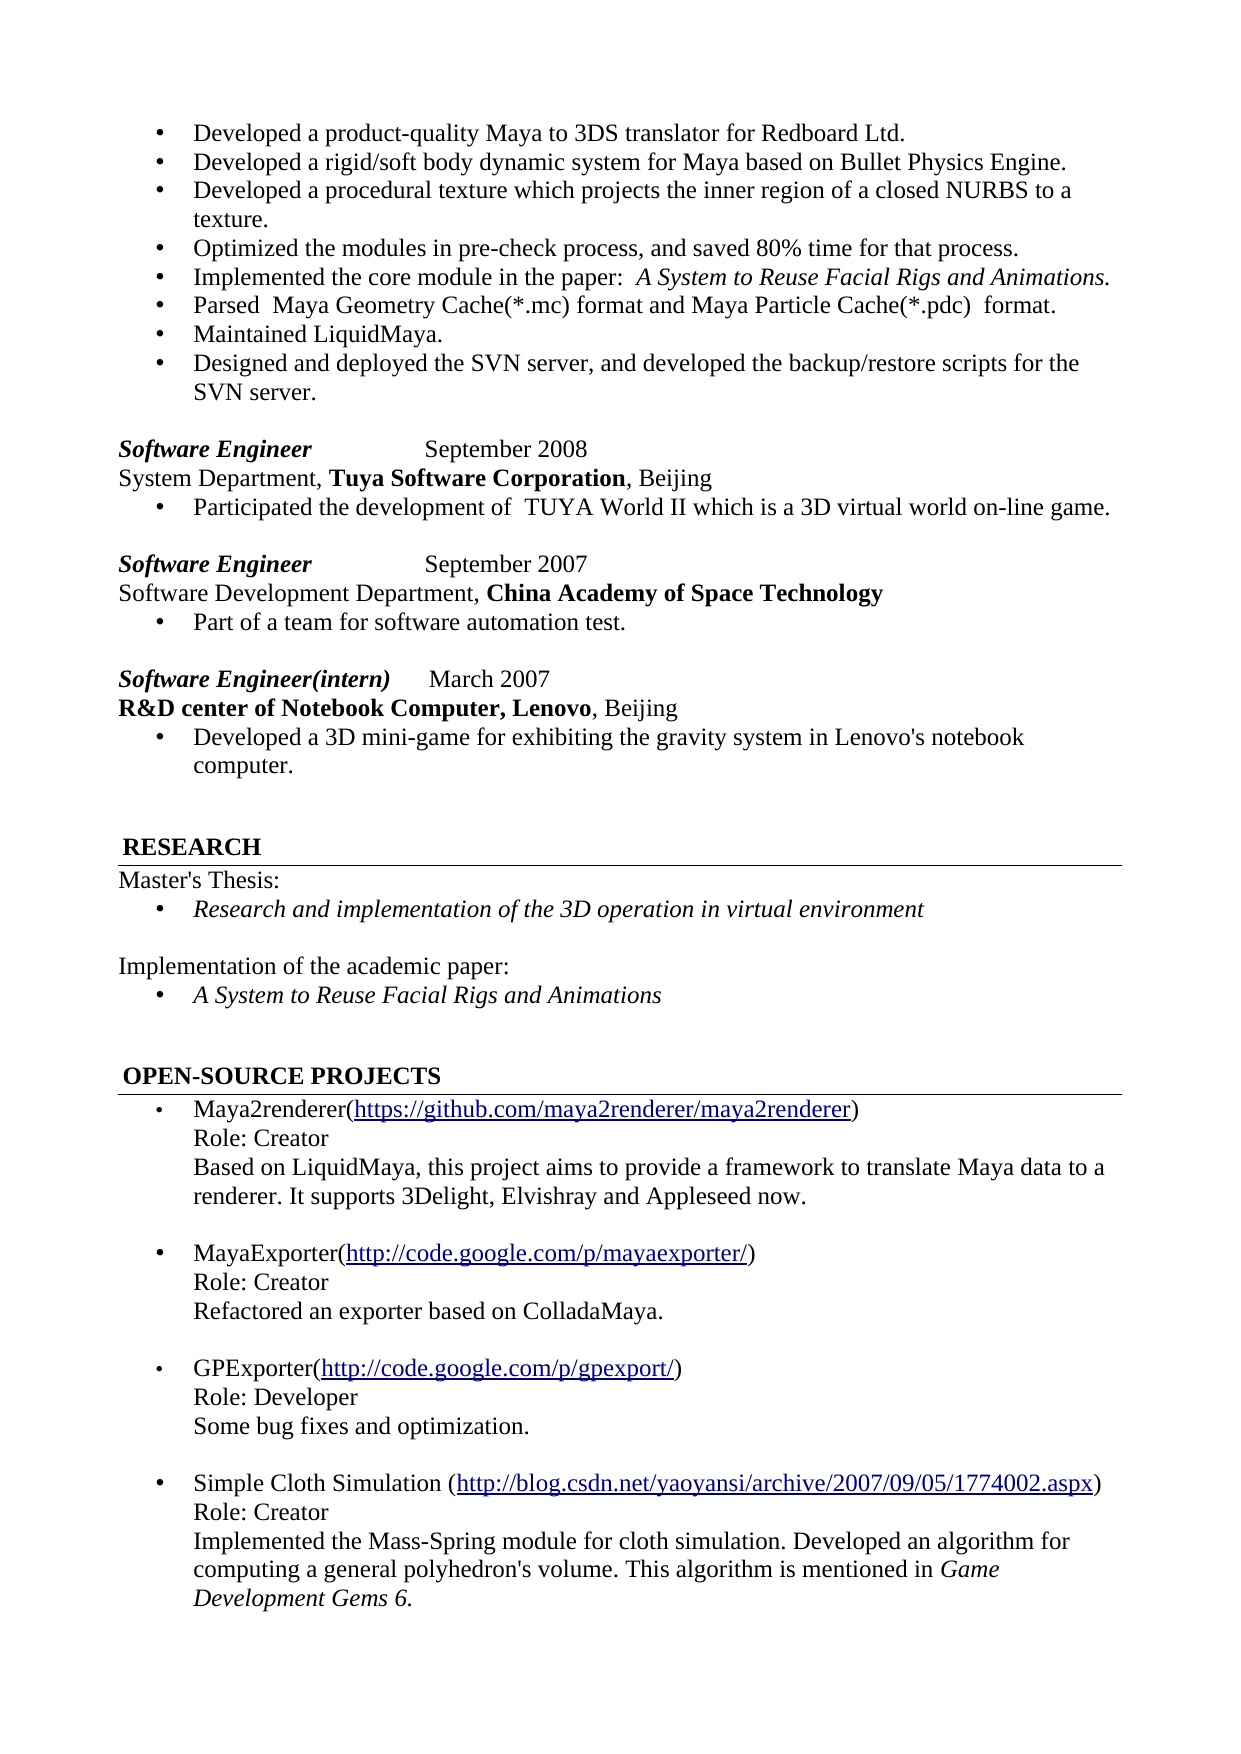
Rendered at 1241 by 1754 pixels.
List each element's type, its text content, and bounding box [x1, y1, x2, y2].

list Part of a team for software automation test. [156, 607, 1122, 636]
list Based on LiquidMaya, this project aims to provide a framework to translate Maya data to a renderer. It supports 3Delight, Elvishray and Appleseed now. [156, 1152, 1122, 1209]
list Simple Cloth Simulation (http://blog.csdn.net/yaoyansi/archive/2007/09/05/1774002.aspx) [156, 1468, 1122, 1497]
list Role: Creator [156, 1123, 1122, 1152]
text RESEARCH [118, 827, 1122, 865]
text R&D center of Notebook Computer, Lenovo, Beijing [118, 693, 1122, 722]
list Developed a 3D mini-game for exhibiting the gravity system in Lenovo's notebook computer. [156, 722, 1122, 779]
list Role: Creator [156, 1497, 1122, 1526]
list GPExporter(http://code.google.com/p/gpexport/) [156, 1353, 1122, 1382]
list Research and implementation of the 3D operation in virtual environment [156, 894, 1122, 923]
text Master's Thesis: [118, 866, 1122, 894]
list Parsed Maya Geometry Cache(*.mc) format and Maya Particle Cache(*.pdc) format. [156, 291, 1122, 319]
list Developed a procedural texture which projects the inner region of a closed NURBS to a texture. [156, 176, 1122, 233]
list Role: Creator [156, 1267, 1122, 1296]
list Maya2renderer(https://github.com/maya2renderer/maya2renderer) [156, 1095, 1122, 1123]
text Software Development Department, China Academy of Space Technology [118, 578, 1122, 607]
list MayaExporter(http://code.google.com/p/mayaexporter/) [156, 1238, 1122, 1267]
text OPEN-SOURCE PROJECTS [118, 1057, 1122, 1094]
list Implemented the core module in the paper: A System to Reuse Facial Rigs and Animations. [156, 262, 1122, 291]
text Software Engineer September 2008 [118, 434, 1122, 463]
list A System to Reuse Facial Rigs and Animations [156, 980, 1122, 1009]
list Optimized the modules in pre-check process, and saved 80% time for that process. [156, 233, 1122, 262]
text System Department, Tuya Software Corporation, Beijing [118, 463, 1122, 492]
list Refactored an exporter based on ColladaMaya. [156, 1296, 1122, 1324]
list Developed a product-quality Maya to 3DS translator for Redboard Ltd. [156, 118, 1122, 147]
list Maintained LiquidMaya. [156, 319, 1122, 348]
list Implemented the Mass-Spring module for cloth simulation. Developed an algorithm for computing a general polyhedron's volume. This algorithm is mentioned in Game Development Gems 6. [156, 1526, 1122, 1612]
text Implementation of the academic paper: [118, 951, 1122, 980]
list Role: Developer [156, 1382, 1122, 1411]
list Participated the development of TUYA World II which is a 3D virtual world on-line game. [156, 492, 1122, 521]
list Developed a rigid/soft body dynamic system for Maya based on Bullet Physics Engine. [156, 147, 1122, 176]
list Some bug fixes and optimization. [156, 1411, 1122, 1439]
text Software Engineer September 2007 [118, 549, 1122, 578]
text Software Engineer(intern) March 2007 [118, 664, 1122, 693]
list Designed and deployed the SVN server, and developed the backup/restore scripts for the SVN server. [156, 348, 1122, 406]
